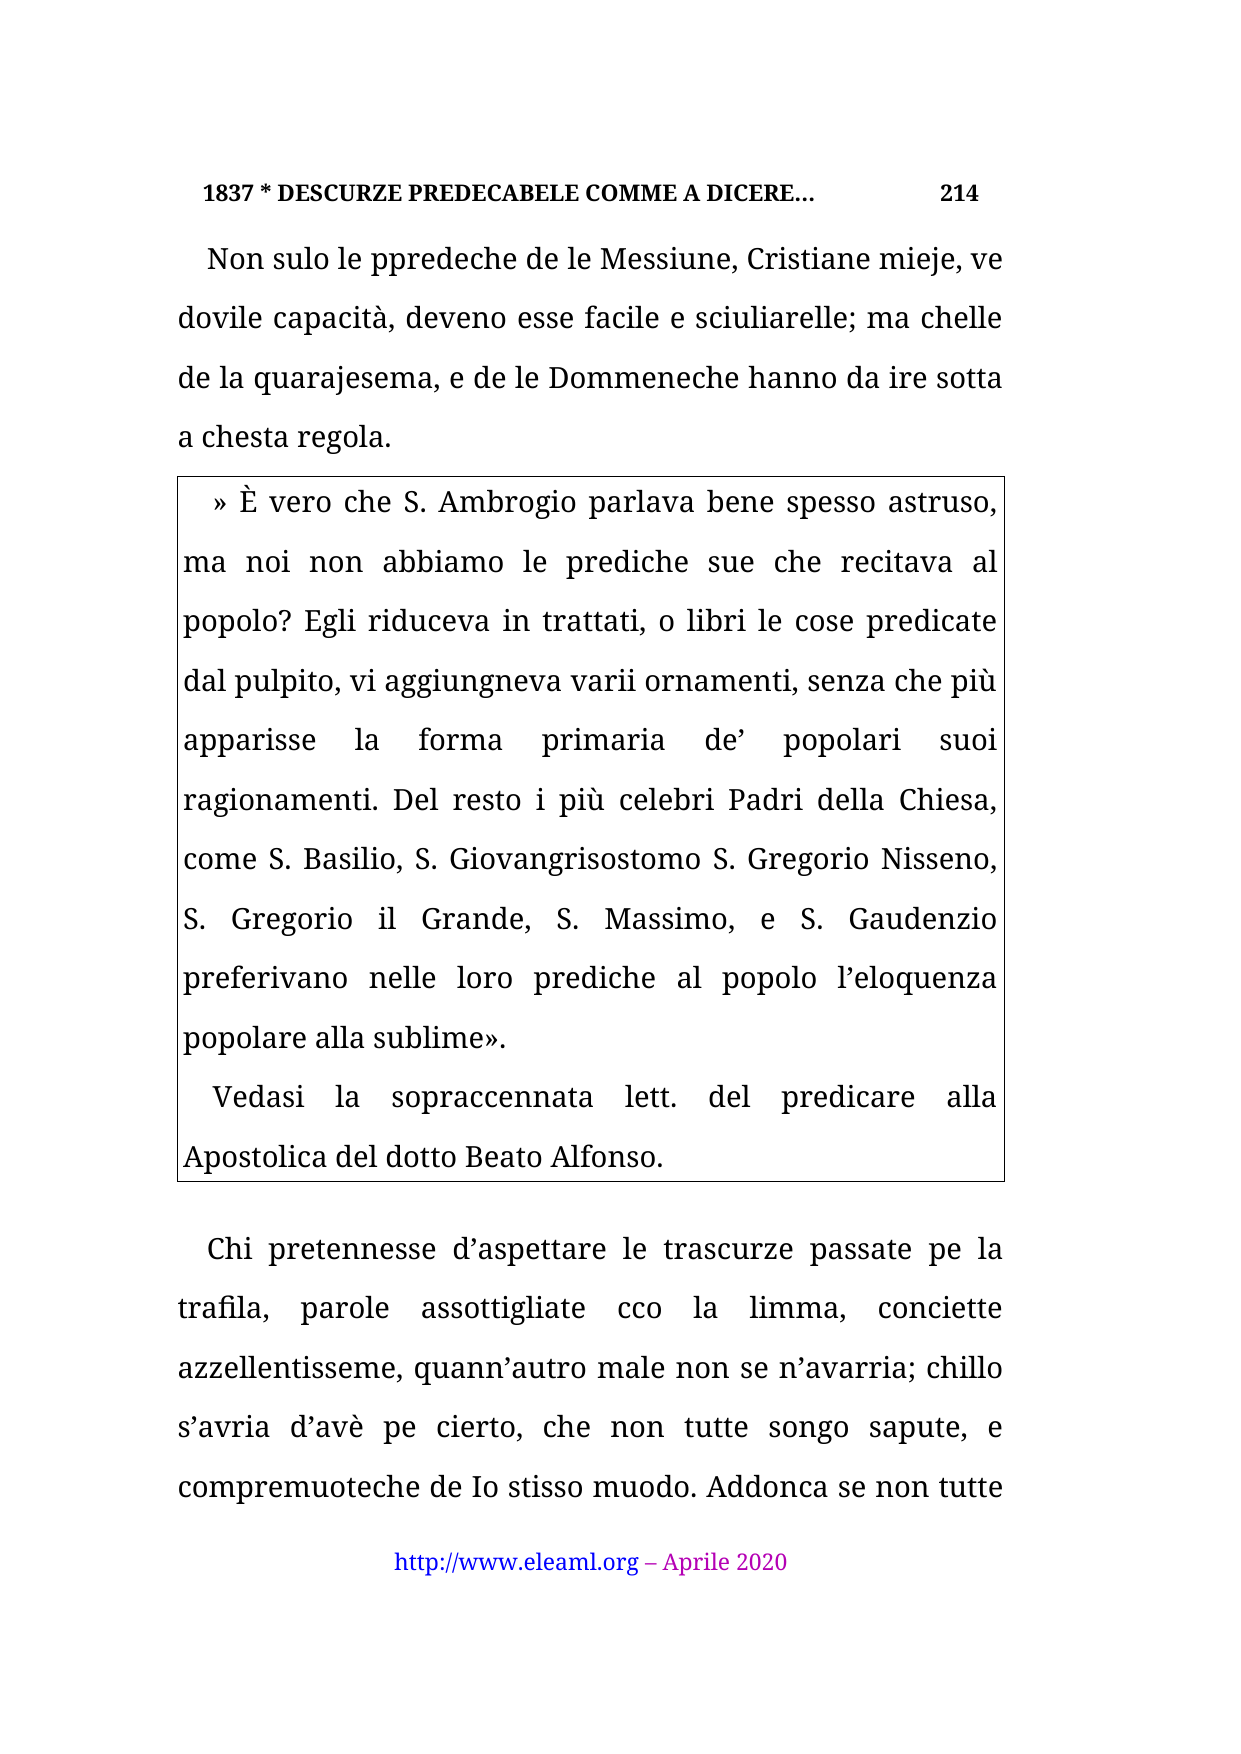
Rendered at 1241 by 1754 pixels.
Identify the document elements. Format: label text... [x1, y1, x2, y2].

text Non sulo le ppredeche de le Messiune, Cristiane mieje, ve dovile capacità, deveno esse facile e sciuliarelle; ma chelle de la quarajesema, e de le Dommeneche hanno da ire sotta a chesta regola. [177, 238, 1004, 456]
text Chi pretennesse d’aspettare le trascurze passate pe la trafila, parole assottigliate cco la limma, conciette azzellentisseme, quann’autro male non se n’avarria; chillo s’avria d’avè pe cierto, che non tutte songo sapute, e compremuoteche de Io stisso muodo. Addonca se non tutte [177, 1228, 1004, 1506]
table_header » È vero che S. Ambrogio parlava bene spesso astruso, ma noi non abbiamo le prediche sue che recitava al popolo? Egli riduceva in trattati, o libri le cose predicate dal pulpito, vi aggiungneva varii ornamenti, senza che più apparisse la forma primaria de’ popolari suoi ragionamenti. Del resto i più celebri Padri della Chiesa, come S. Basilio, S. Giovangrisostomo S. Gregorio Nisseno, S. Gregorio il Grande, S. Massimo, e S. Gaudenzio preferivano nelle loro prediche al popolo l’eloquenza popolare alla sublime». Vedasi la sopraccennata lett. del predicare alla Apostolica del dotto Beato Alfonso. [178, 477, 1004, 1181]
